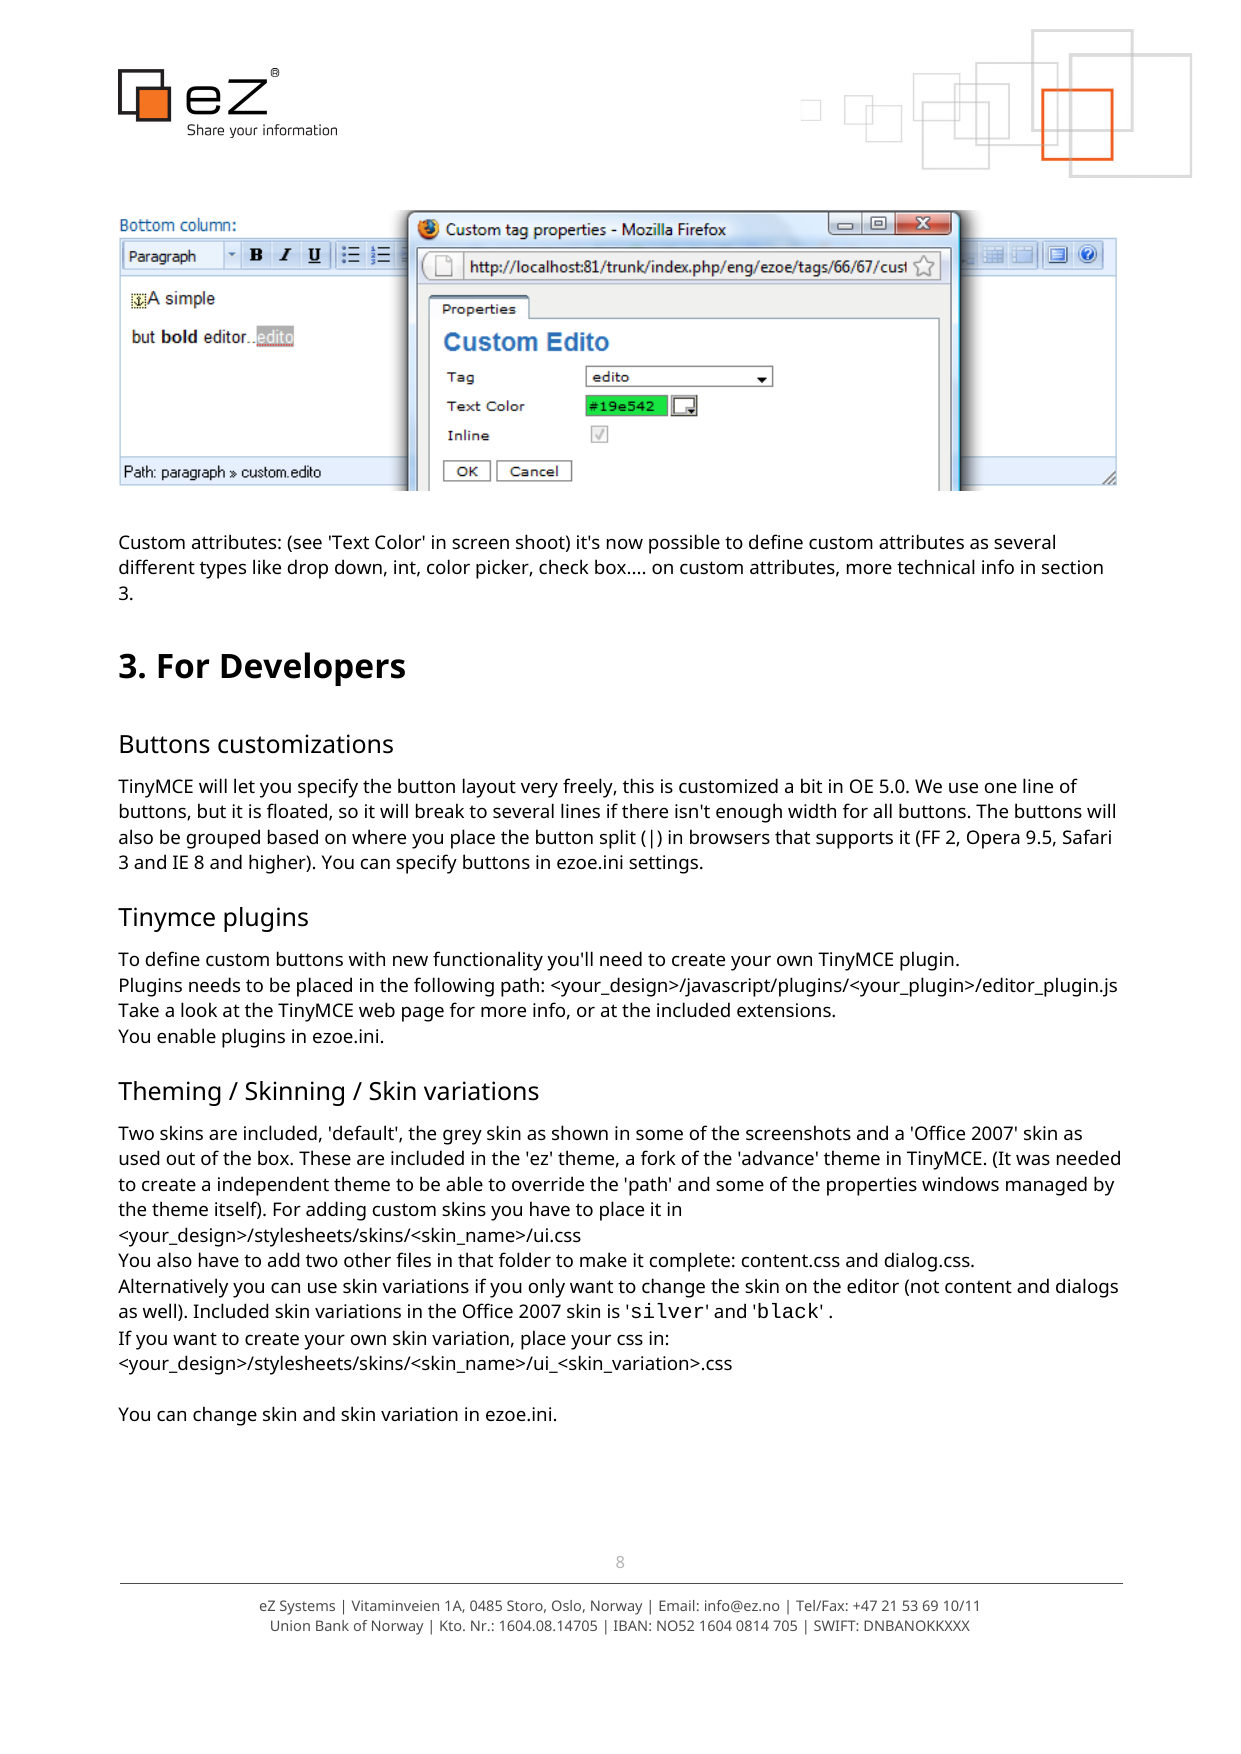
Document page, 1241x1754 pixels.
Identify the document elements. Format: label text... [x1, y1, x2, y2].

subtitle Theming / Skinning / Skin variations [118, 1074, 1122, 1108]
subtitle 3. For Developers [118, 643, 1122, 689]
picture [117, 210, 1121, 491]
text <your_design>/stylesheets/skins/<skin_name>/ui_<skin_variation>.css [118, 1351, 1122, 1376]
text Alternatively you can use skin variations if you only want to change the skin on the editor (not content and dialogs as well). Included skin variations in the Office 2007 skin is 'silver' and 'black' . [118, 1273, 1122, 1325]
picture [800, 29, 1193, 178]
text Custom attributes: (see 'Text Color' in screen shoot) it's now possible to define custom attributes as several different types like drop down, int, color picker, check box.... on custom attributes, more technical info in section 3. [118, 529, 1122, 606]
text TinyMCE will let you specify the button layout very freely, this is customized a bit in OE 5.0. We use one line of buttons, but it is floated, so it will break to several lines if there isn't enough width for all buttons. The buttons will also be grouped based on where you place the button split (|) in browsers that supports it (FF 2, Opera 9.5, Safari 3 and IE 8 and higher). You can specify buttons in ezoe.ini settings. [118, 773, 1122, 875]
subtitle Tinymce plugins [118, 900, 1122, 934]
text Plugins needs to be placed in the following path: <your_design>/javascript/plugins/<your_plugin>/editor_plugin.js [118, 972, 1122, 998]
text To define custom buttons with new functionality you'll need to create your own TinyMCE plugin. [118, 947, 1122, 972]
text If you want to create your own skin variation, place your css in: [118, 1325, 1122, 1351]
text Two skins are included, 'default', the grey skin as shown in some of the screenshots and a 'Office 2007' skin as used out of the box. These are included in the 'ez' theme, a fork of the 'advance' theme in TinyMCE. (It was needed to create a independent theme to be able to override the 'path' and some of the properties windows managed by the theme itself). For adding custom skins you have to place it in <your_design>/stylesheets/skins/<skin_name>/ui.css [118, 1120, 1122, 1248]
text You can change skin and skin variation in ezoe.ini. [118, 1402, 1122, 1427]
text You enable plugins in ezoe.ini. [118, 1023, 1122, 1049]
text Take a look at the TinyMCE web page for more info, or at the included extensions. [118, 998, 1122, 1023]
text You also have to add two other files in that folder to make it complete: content.css and dialog.css. [118, 1248, 1122, 1273]
picture [118, 68, 442, 187]
subtitle Buttons customizations [118, 726, 1122, 760]
